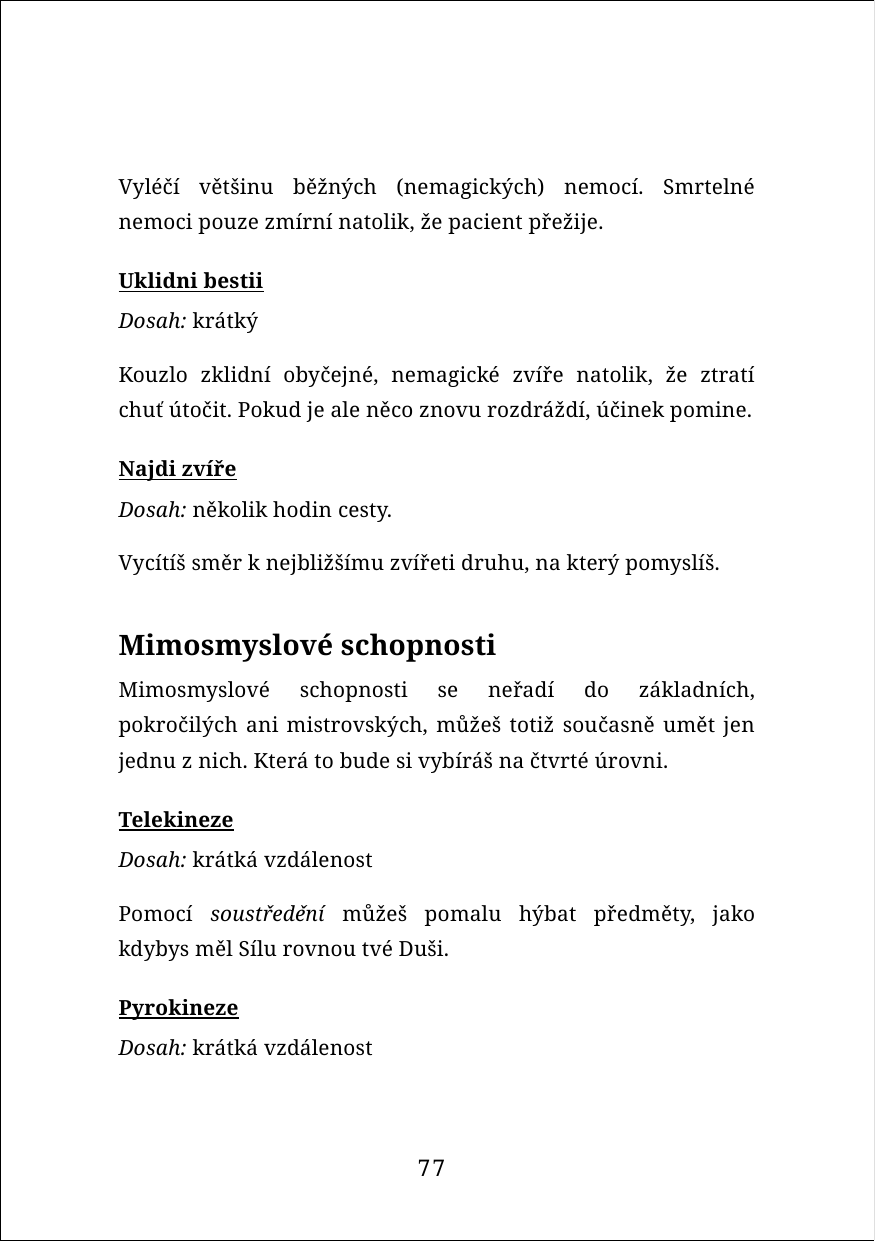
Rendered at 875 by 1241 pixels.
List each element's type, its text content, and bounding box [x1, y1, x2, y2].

subtitle Uklidni bestii [118, 266, 756, 295]
subtitle Pyrokineze [118, 993, 756, 1022]
text Pomocí soustředění můžeš pomalu hýbat předměty, jako kdybys měl Sílu rovnou tvé Duši. [118, 899, 756, 963]
text Dosah: několik hodin cesty. [118, 495, 756, 523]
text Dosah: krátká vzdálenost [118, 845, 756, 874]
text Vyléčí většinu běžných (nemagických) nemocí. Smrtelné nemoci pouze zmírní natolik, že pacient přežije. [118, 172, 756, 236]
text Mimosmyslové schopnosti se neřadí do základních, pokročilých ani mistrovských, můžeš totiž současně umět jen jednu z nich. Která to bude si vybíráš na čtvrté úrovni. [118, 675, 756, 774]
text Vycítíš směr k nejbližšímu zvířeti druhu, na který pomyslíš. [118, 548, 756, 576]
subtitle Mimosmyslové schopnosti [118, 625, 756, 663]
text Dosah: krátký [118, 307, 756, 335]
subtitle Telekineze [118, 805, 756, 834]
text Dosah: krátká vzdálenost [118, 1033, 756, 1062]
text Kouzlo zklidní obyčejné, nemagické zvíře natolik, že ztratí chuť útočit. Pokud je ale něco znovu rozdráždí, účinek pomine. [118, 360, 756, 424]
subtitle Najdi zvíře [118, 454, 756, 483]
